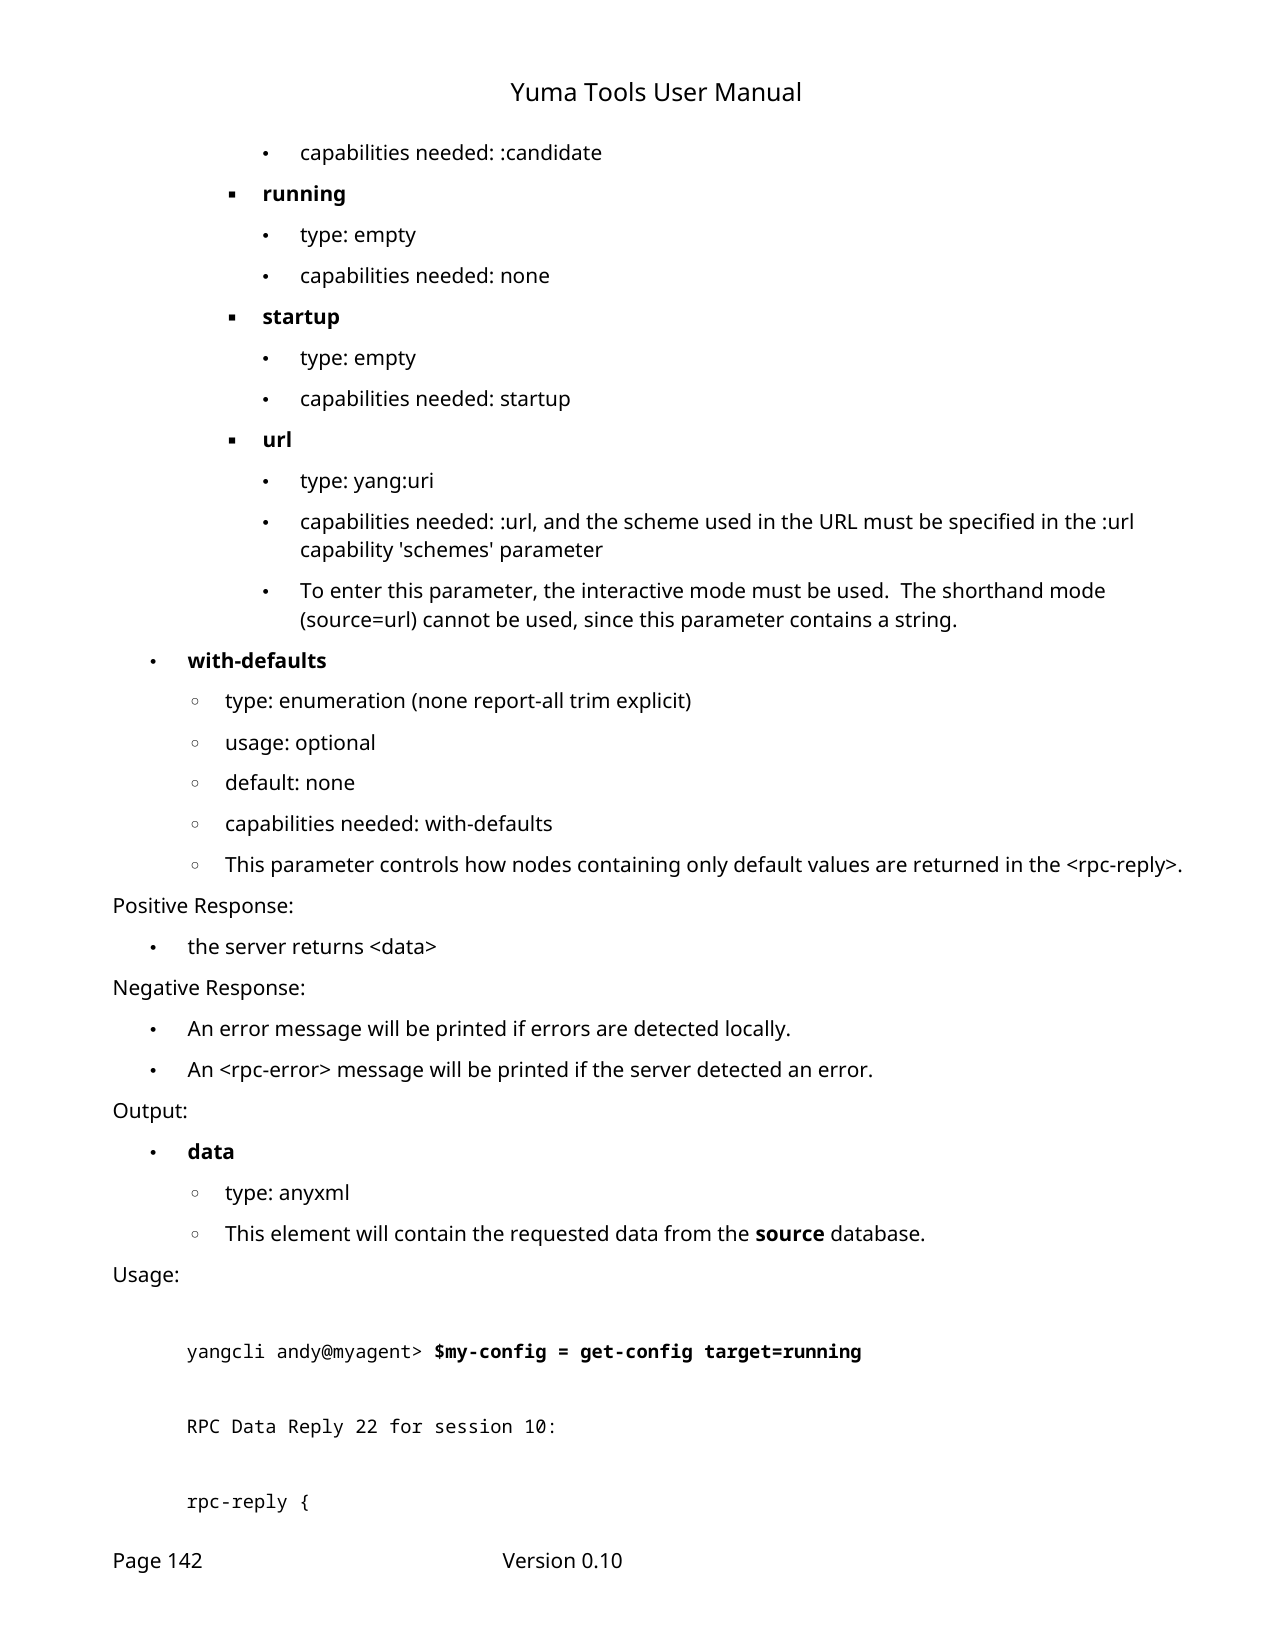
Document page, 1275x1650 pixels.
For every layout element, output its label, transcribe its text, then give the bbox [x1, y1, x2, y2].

text yangcli andy@myagent> $my-config = get-config target=running [112, 1338, 1200, 1364]
list type: anyxml [187, 1178, 1200, 1206]
list running [225, 179, 1200, 208]
list capabilities needed: none [262, 261, 1200, 290]
text RPC Data Reply 22 for session 10: [112, 1413, 1200, 1439]
list with-defaults [150, 646, 1200, 674]
text rpc-reply { [112, 1488, 1200, 1514]
list url [225, 425, 1200, 453]
text Usage: [112, 1260, 1200, 1288]
list This parameter controls how nodes containing only default values are returned in the <rpc-reply>. [187, 850, 1200, 879]
text Positive Response: [112, 891, 1200, 920]
list capabilities needed: with-defaults [187, 809, 1200, 838]
list An error message will be printed if errors are detected locally. [150, 1014, 1200, 1043]
list An <rpc-error> message will be printed if the server detected an error. [150, 1055, 1200, 1083]
list usage: optional [187, 728, 1200, 756]
list default: none [187, 768, 1200, 797]
list type: empty [262, 220, 1200, 249]
list capabilities needed: :url, and the scheme used in the URL must be specified in the :url capability 'schemes' parameter [262, 507, 1200, 564]
list the server returns <data> [150, 932, 1200, 961]
list To enter this parameter, the interactive mode must be used. The shorthand mode (source=url) cannot be used, since this parameter contains a string. [262, 576, 1200, 633]
list type: empty [262, 343, 1200, 372]
list startup [225, 302, 1200, 331]
text Output: [112, 1096, 1200, 1124]
list type: yang:uri [262, 466, 1200, 494]
text Negative Response: [112, 973, 1200, 1002]
list capabilities needed: startup [262, 384, 1200, 413]
list capabilities needed: :candidate [262, 138, 1200, 167]
list type: enumeration (none report-all trim explicit) [187, 687, 1200, 715]
list This element will contain the requested data from the source database. [187, 1219, 1200, 1247]
list data [150, 1137, 1200, 1165]
